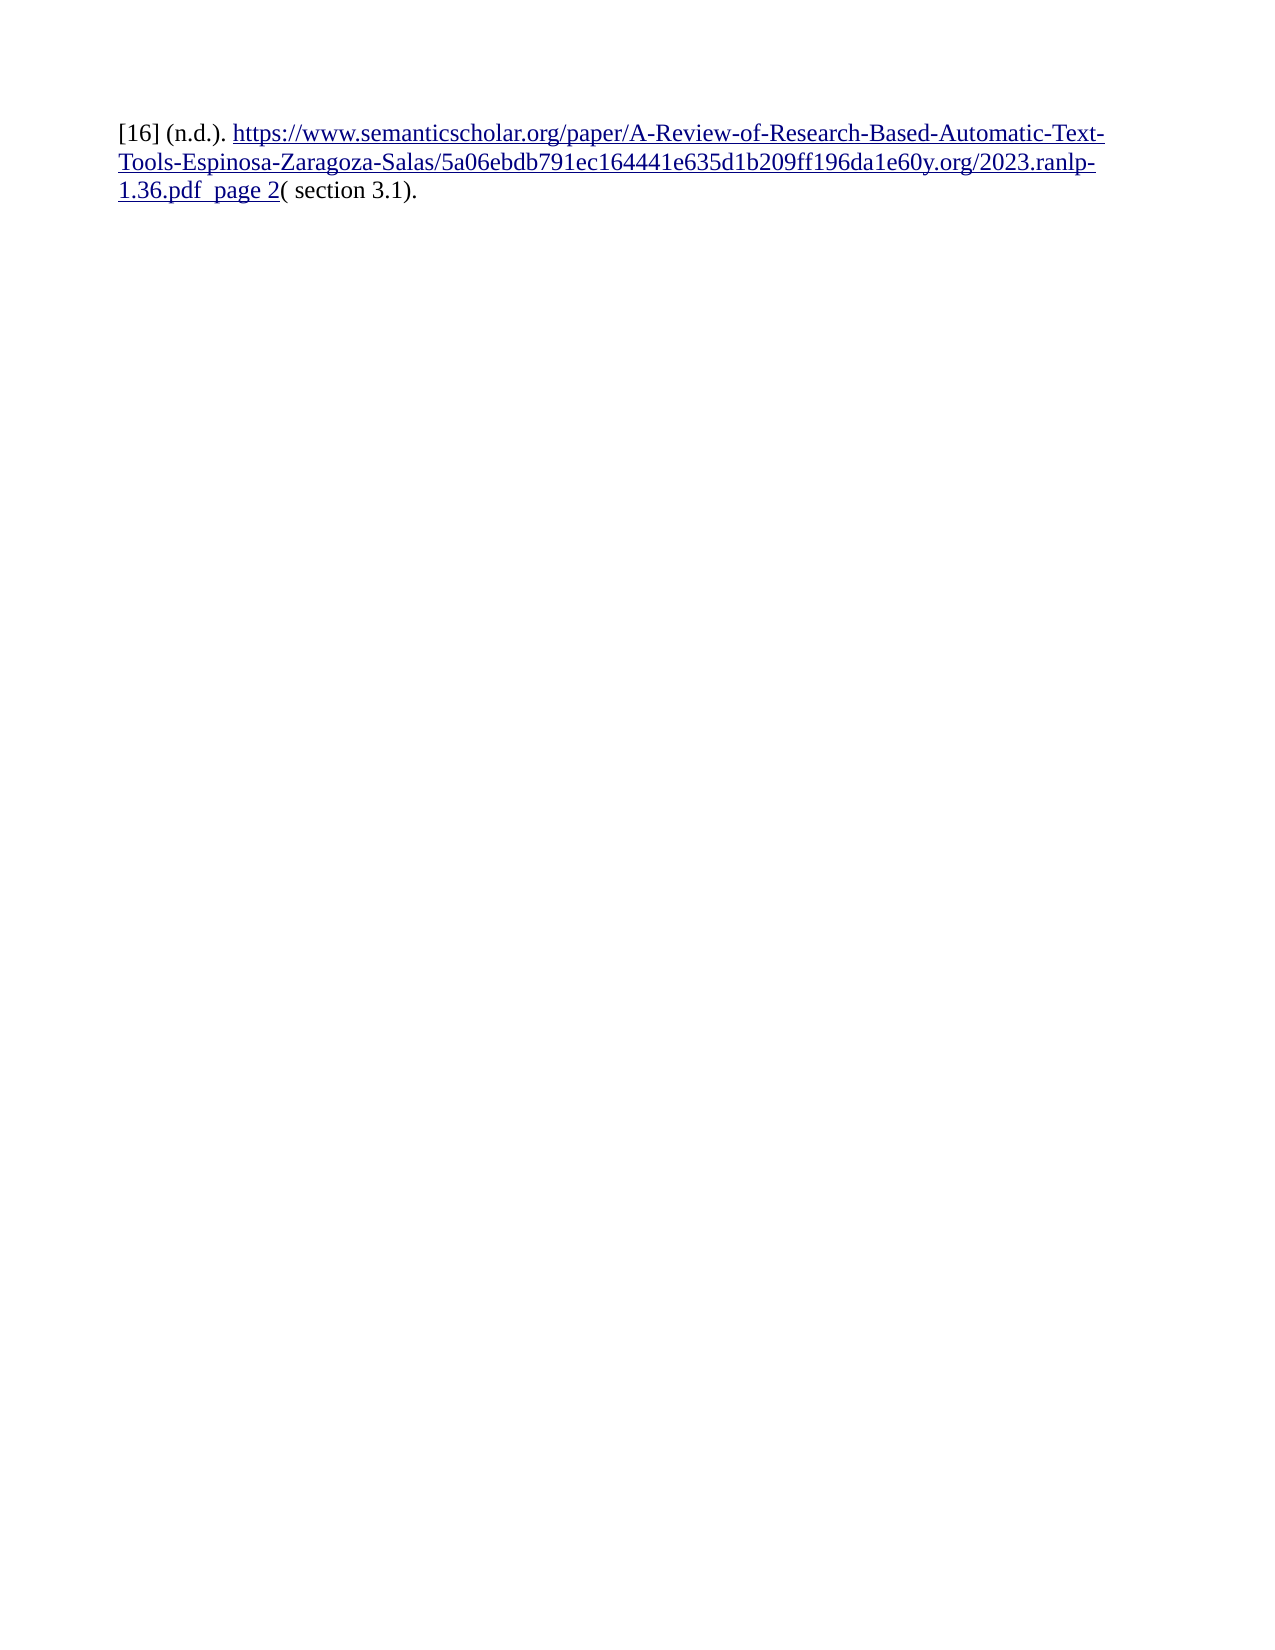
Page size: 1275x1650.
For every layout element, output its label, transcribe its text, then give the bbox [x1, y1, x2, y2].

text [16] (n.d.). https://www.semanticscholar.org/paper/A-Review-of-Research-Based-Automatic-Text-Tools-Espinosa-Zaragoza-Salas/5a06ebdb791ec164441e635d1b209ff196da1e60y.org/2023.ranlp-1.36.pdf page 2( section 3.1). [118, 118, 1157, 204]
